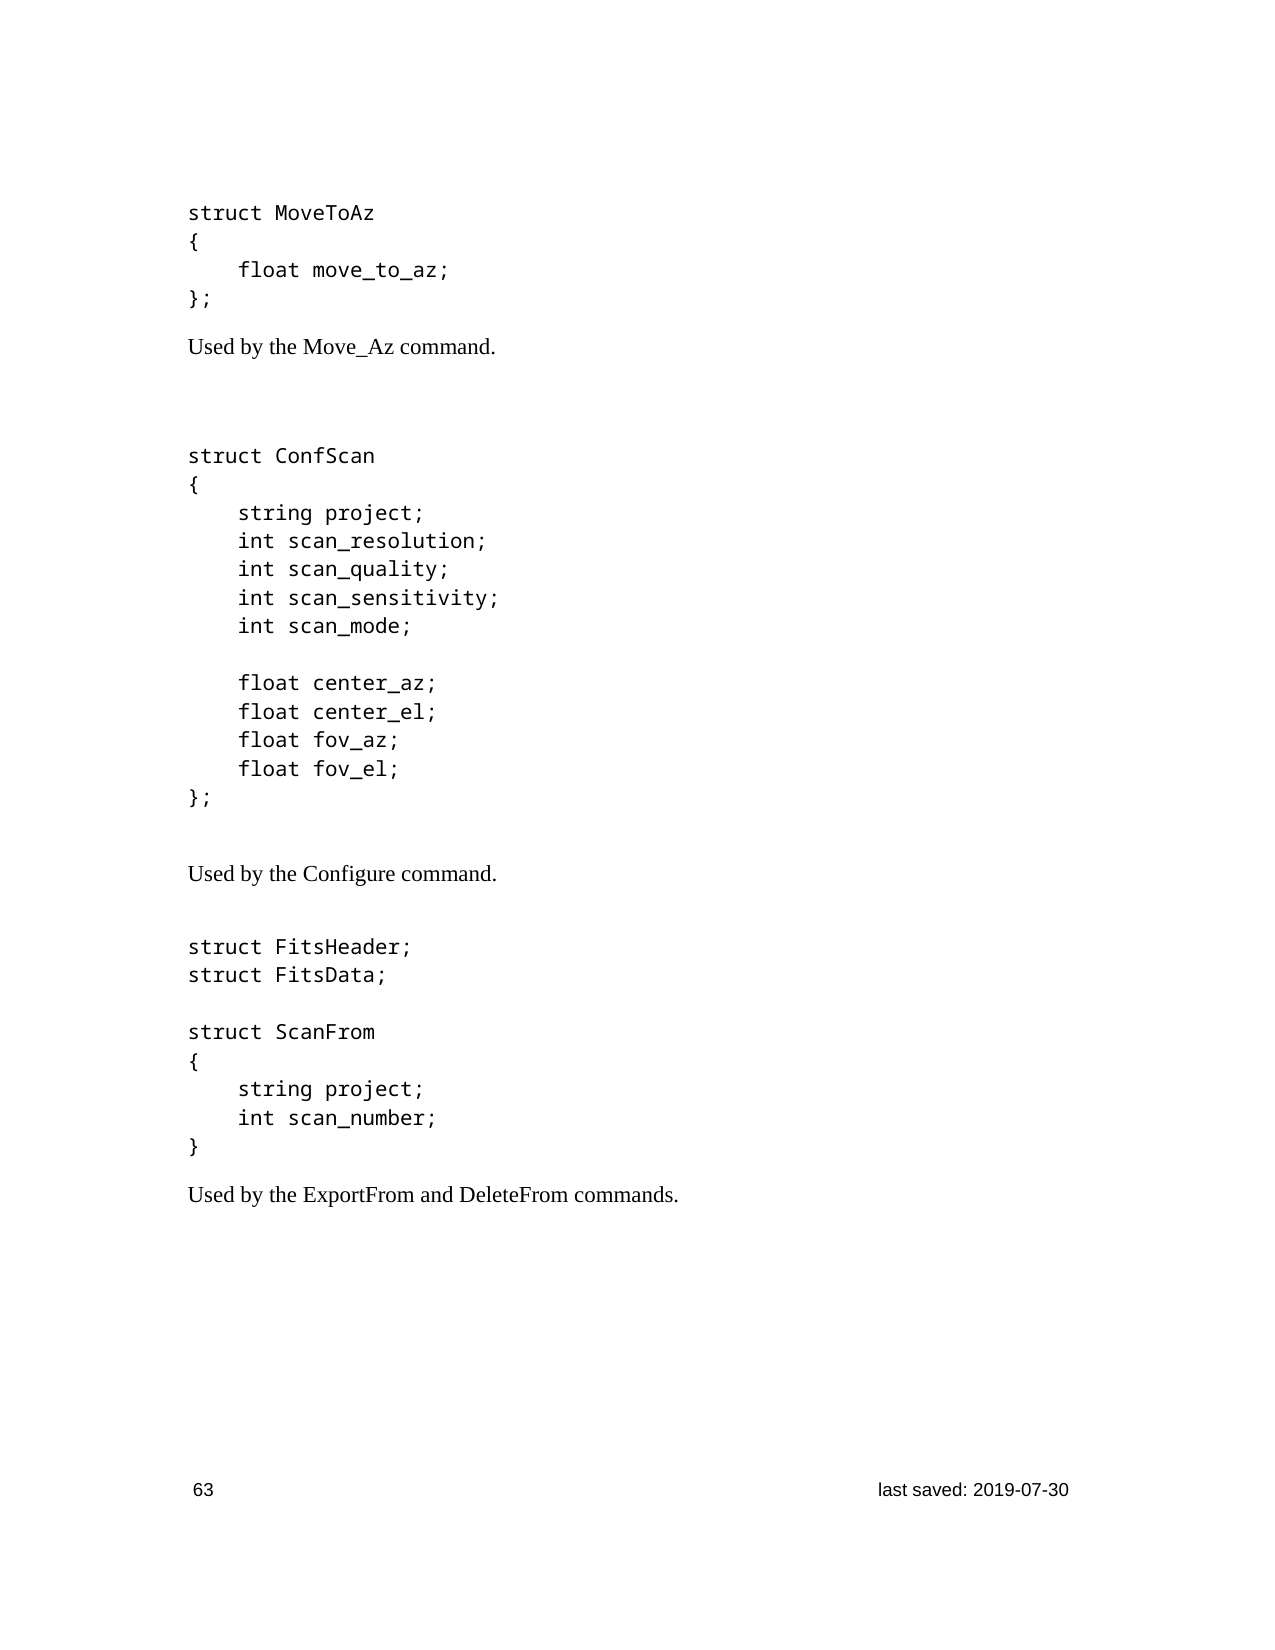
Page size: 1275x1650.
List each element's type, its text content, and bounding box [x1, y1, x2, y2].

text struct ScanFrom [187, 1017, 1087, 1046]
text { [187, 1046, 1087, 1074]
text int scan_sensitivity; [187, 583, 1087, 611]
text float move_to_az; [187, 255, 1087, 283]
text { [187, 226, 1087, 255]
text float fov_az; [187, 725, 1087, 754]
text Used by the Move_Az command. [187, 328, 1087, 359]
text string project; [187, 1074, 1087, 1103]
text int scan_resolution; [187, 526, 1087, 554]
text float fov_el; [187, 754, 1087, 782]
text int scan_quality; [187, 554, 1087, 583]
text struct FitsHeader; [187, 932, 1087, 960]
text string project; [187, 498, 1087, 526]
text { [187, 469, 1087, 498]
text struct MoveToAz [187, 198, 1087, 226]
text Used by the Configure command. [187, 856, 1087, 887]
text int scan_number; [187, 1103, 1087, 1131]
text }; [187, 283, 1087, 312]
text float center_el; [187, 697, 1087, 725]
text float center_az; [187, 668, 1087, 697]
text Used by the ExportFrom and DeleteFrom commands. [187, 1176, 1087, 1207]
text struct ConfScan [187, 441, 1087, 469]
text struct FitsData; [187, 960, 1087, 989]
text int scan_mode; [187, 611, 1087, 640]
text } [187, 1131, 1087, 1159]
text }; [187, 782, 1087, 811]
